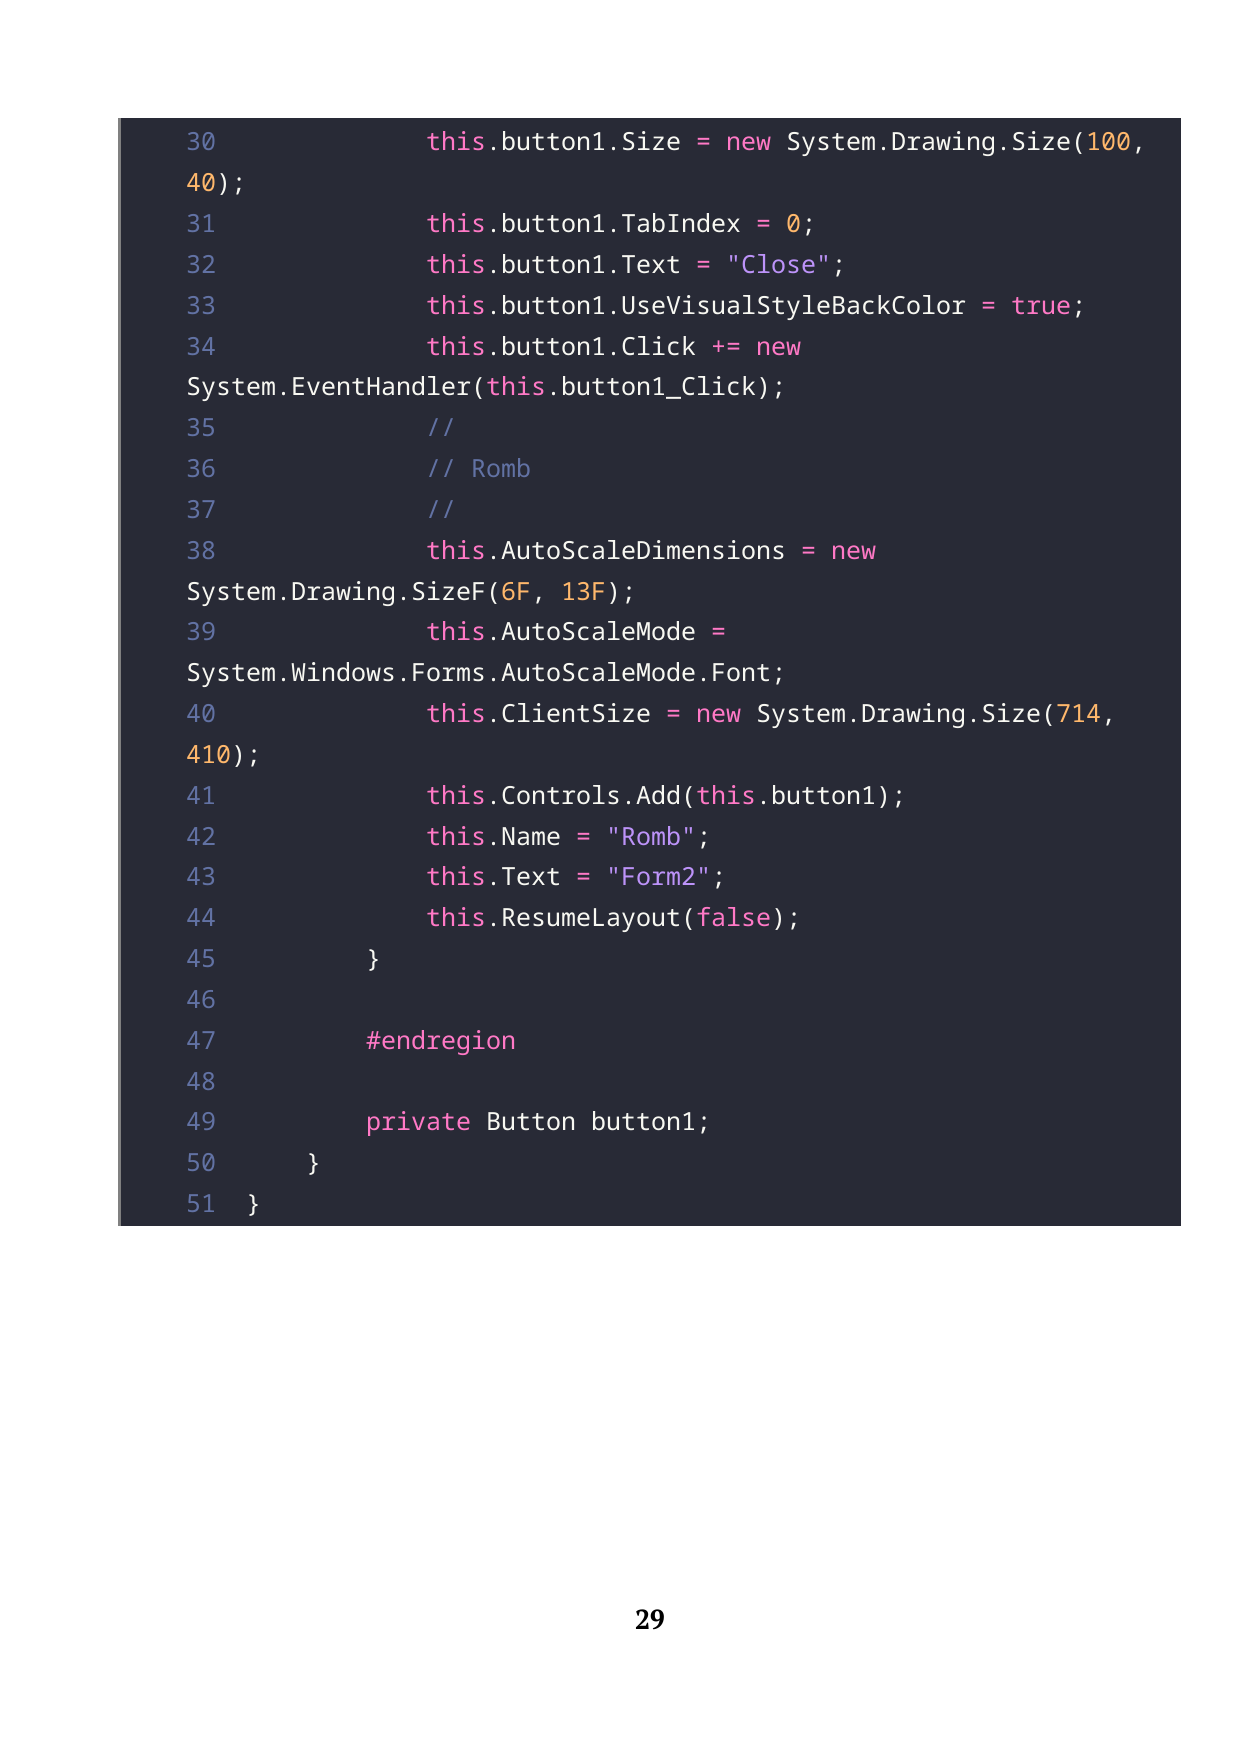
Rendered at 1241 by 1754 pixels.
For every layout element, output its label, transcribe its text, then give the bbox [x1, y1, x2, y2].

text 31 this.button1.TabIndex = 0; [121, 200, 1181, 240]
text 42 this.Name = "Romb"; [121, 812, 1181, 852]
text 43 this.Text = "Form2"; [121, 853, 1181, 893]
text 34 this.button1.Click += new System.EventHandler(this.button1_Click); [121, 322, 1181, 403]
text 39 this.AutoScaleMode = System.Windows.Forms.AutoScaleMode.Font; [121, 608, 1181, 689]
text 35 // [121, 404, 1181, 444]
text 41 this.Controls.Add(this.button1); [121, 771, 1181, 811]
text 50 } [121, 1139, 1181, 1179]
text 38 this.AutoScaleDimensions = new System.Drawing.SizeF(6F, 13F); [121, 526, 1181, 607]
text 30 this.button1.Size = new System.Drawing.Size(100, 40); [121, 118, 1181, 199]
text 37 // [121, 486, 1181, 526]
text 44 this.ResumeLayout(false); [121, 894, 1181, 934]
text 33 this.button1.UseVisualStyleBackColor = true; [121, 281, 1181, 321]
text 48 [121, 1057, 1181, 1097]
text 40 this.ClientSize = new System.Drawing.Size(714, 410); [121, 690, 1181, 771]
text 32 this.button1.Text = "Close"; [121, 241, 1181, 281]
text 45 } [121, 935, 1181, 975]
text 51 } [121, 1180, 1181, 1226]
text 36 // Romb [121, 445, 1181, 485]
text 49 private Button button1; [121, 1098, 1181, 1138]
text 46 [121, 976, 1181, 1016]
text 47 #endregion [121, 1016, 1181, 1056]
